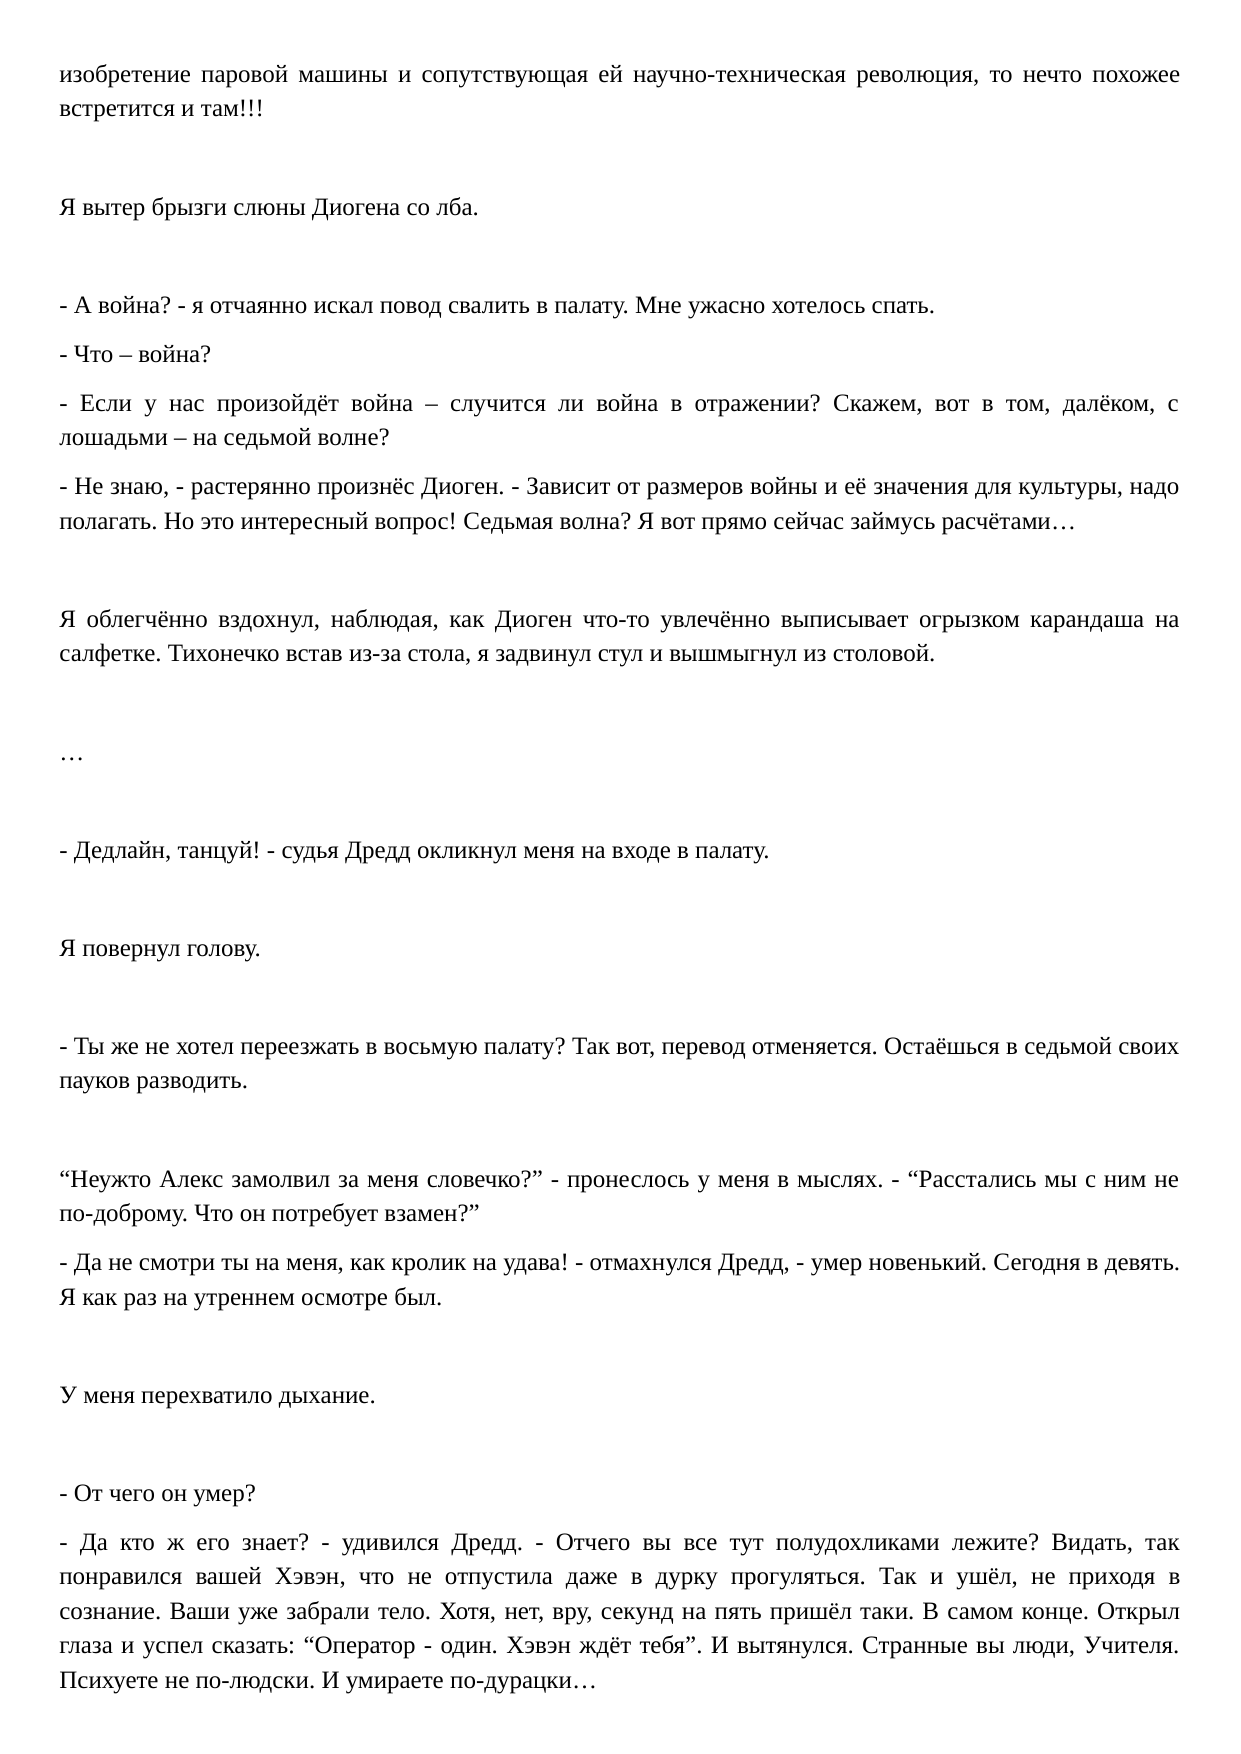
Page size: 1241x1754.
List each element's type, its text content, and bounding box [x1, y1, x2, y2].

text Я повернул голову. [59, 933, 1181, 962]
text “Неужто Алекс замолвил за меня словечко?” - пронеслось у меня в мыслях. - “Расстались мы с ним не по-доброму. Что он потребует взамен?” [59, 1164, 1181, 1227]
text Я облегчённо вздохнул, наблюдая, как Диоген что-то увлечённо выписывает огрызком карандаша на салфетке. Тихонечко встав из-за стола, я задвинул стул и вышмыгнул из столовой. [59, 604, 1181, 667]
text - Не знаю, - растерянно произнёс Диоген. - Зависит от размеров войны и её значения для культуры, надо полагать. Но это интересный вопрос! Седьмая волна? Я вот прямо сейчас займусь расчётами… [59, 471, 1181, 535]
text - От чего он умер? [59, 1478, 1181, 1507]
text У меня перехватило дыхание. [59, 1380, 1181, 1408]
text - Что – война? [59, 339, 1181, 368]
text … [59, 737, 1181, 765]
text - Да не смотри ты на меня, как кролик на удава! - отмахнулся Дредд, - умер новенький. Сегодня в девять. Я как раз на утреннем осмотре был. [59, 1247, 1181, 1310]
text - А война? - я отчаянно искал повод свалить в палату. Мне ужасно хотелось спать. [59, 290, 1181, 318]
text - Да кто ж его знает? - удивился Дредд. - Отчего вы все тут полудохликами лежите? Видать, так понравился вашей Хэвэн, что не отпустила даже в дурку прогуляться. Так и ушёл, не приходя в сознание. Ваши уже забрали тело. Хотя, нет, вру, секунд на пять пришёл таки. В самом конце. Открыл глаза и успел сказать: “Оператор - один. Хэвэн ждёт тебя”. И вытянулся. Странные вы люди, Учителя. Психуете не по-людски. И умираете по-дурацки… [59, 1527, 1181, 1694]
text изобретение паровой машины и сопутствующая ей научно-техническая революция, то нечто похожее встретится и там!!! [59, 59, 1181, 122]
text Я вытер брызги слюны Диогена со лба. [59, 192, 1181, 220]
text - Дедлайн, танцуй! - судья Дредд окликнул меня на входе в палату. [59, 835, 1181, 863]
text - Ты же не хотел переезжать в восьмую палату? Так вот, перевод отменяется. Остаёшься в седьмой своих пауков разводить. [59, 1031, 1181, 1094]
text - Если у нас произойдёт война – случится ли война в отражении? Скажем, вот в том, далёком, с лошадьми – на седьмой волне? [59, 388, 1181, 451]
